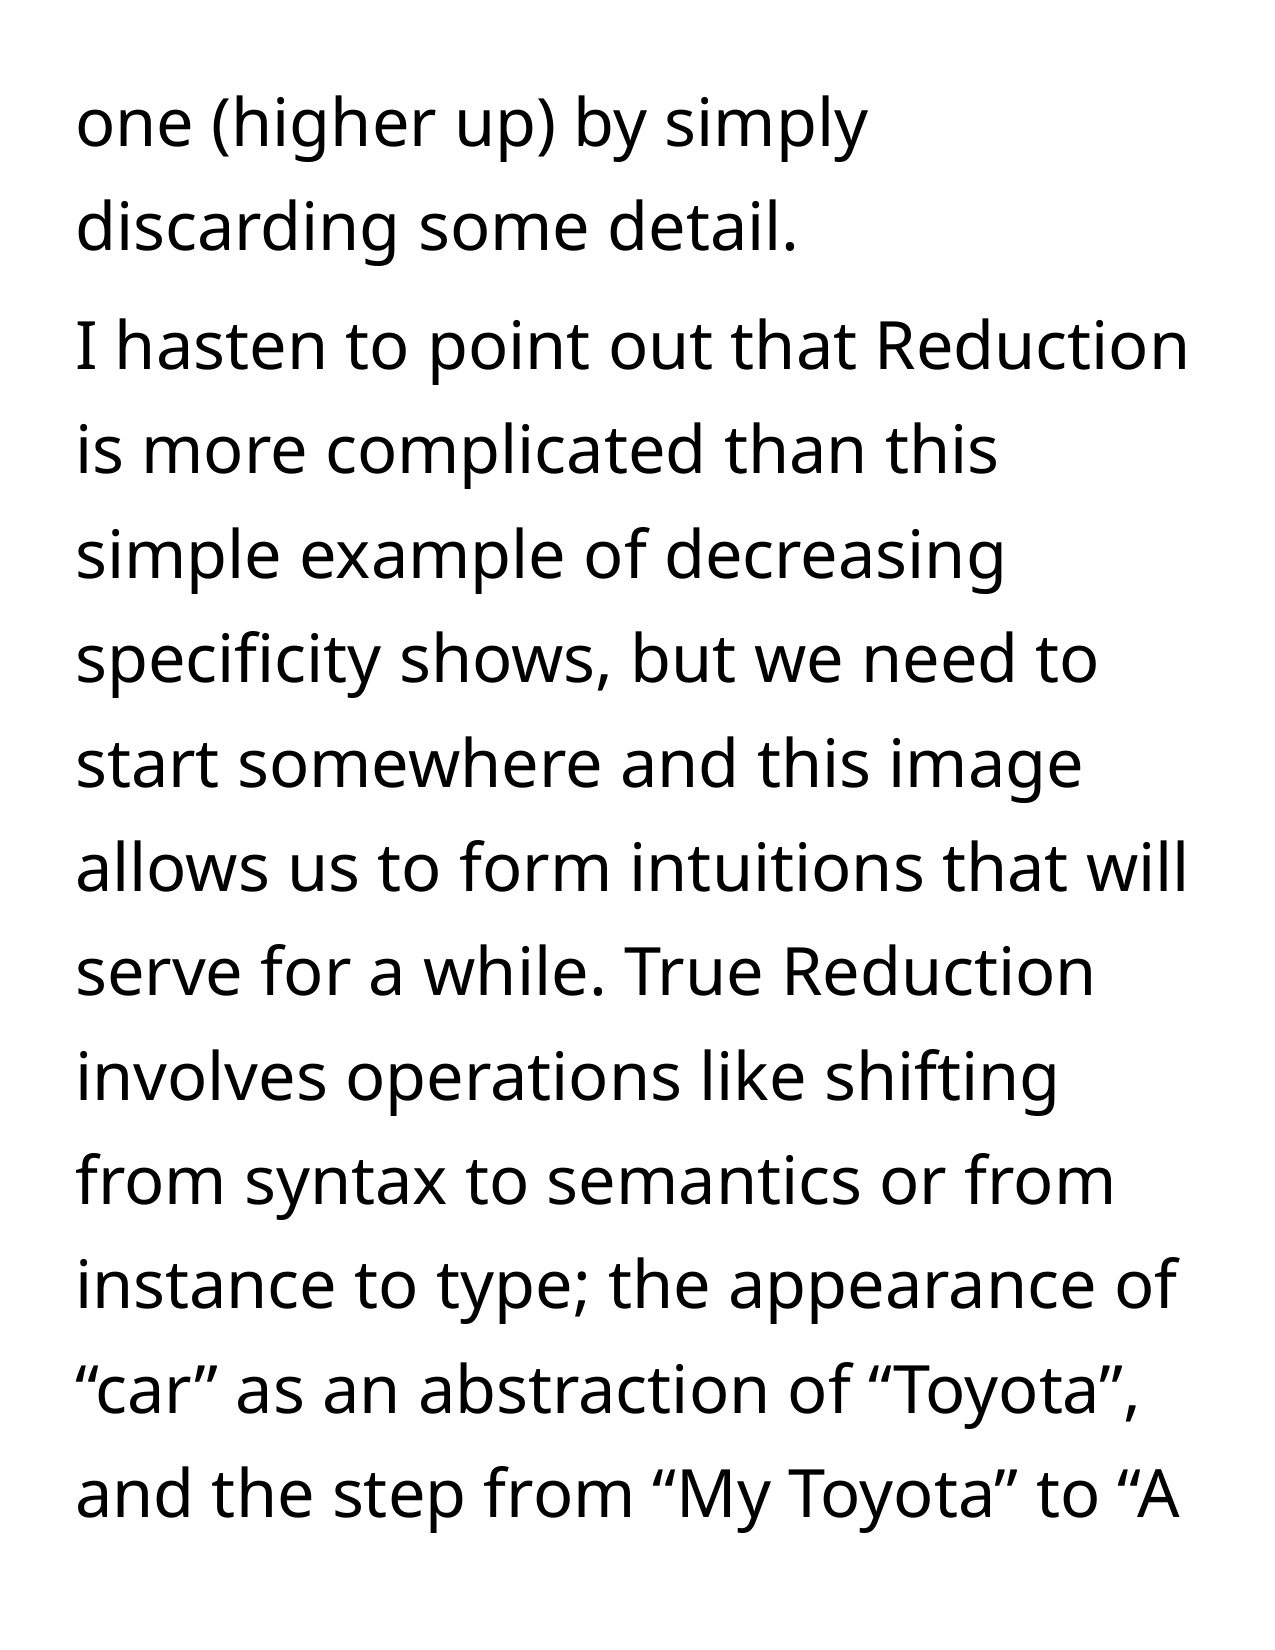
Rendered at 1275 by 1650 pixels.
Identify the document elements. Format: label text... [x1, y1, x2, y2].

text one (higher up) by simply discarding some detail. [75, 75, 1200, 270]
text I hasten to point out that Reduction is more complicated than this simple example of decreasing specificity shows, but we need to start somewhere and this image allows us to form intuitions that will serve for a while. True Reduction involves operations like shifting from syntax to semantics or from instance to type; the appearance of “car” as an abstraction of “Toyota”, and the step from “My Toyota” to “A [75, 298, 1200, 1537]
